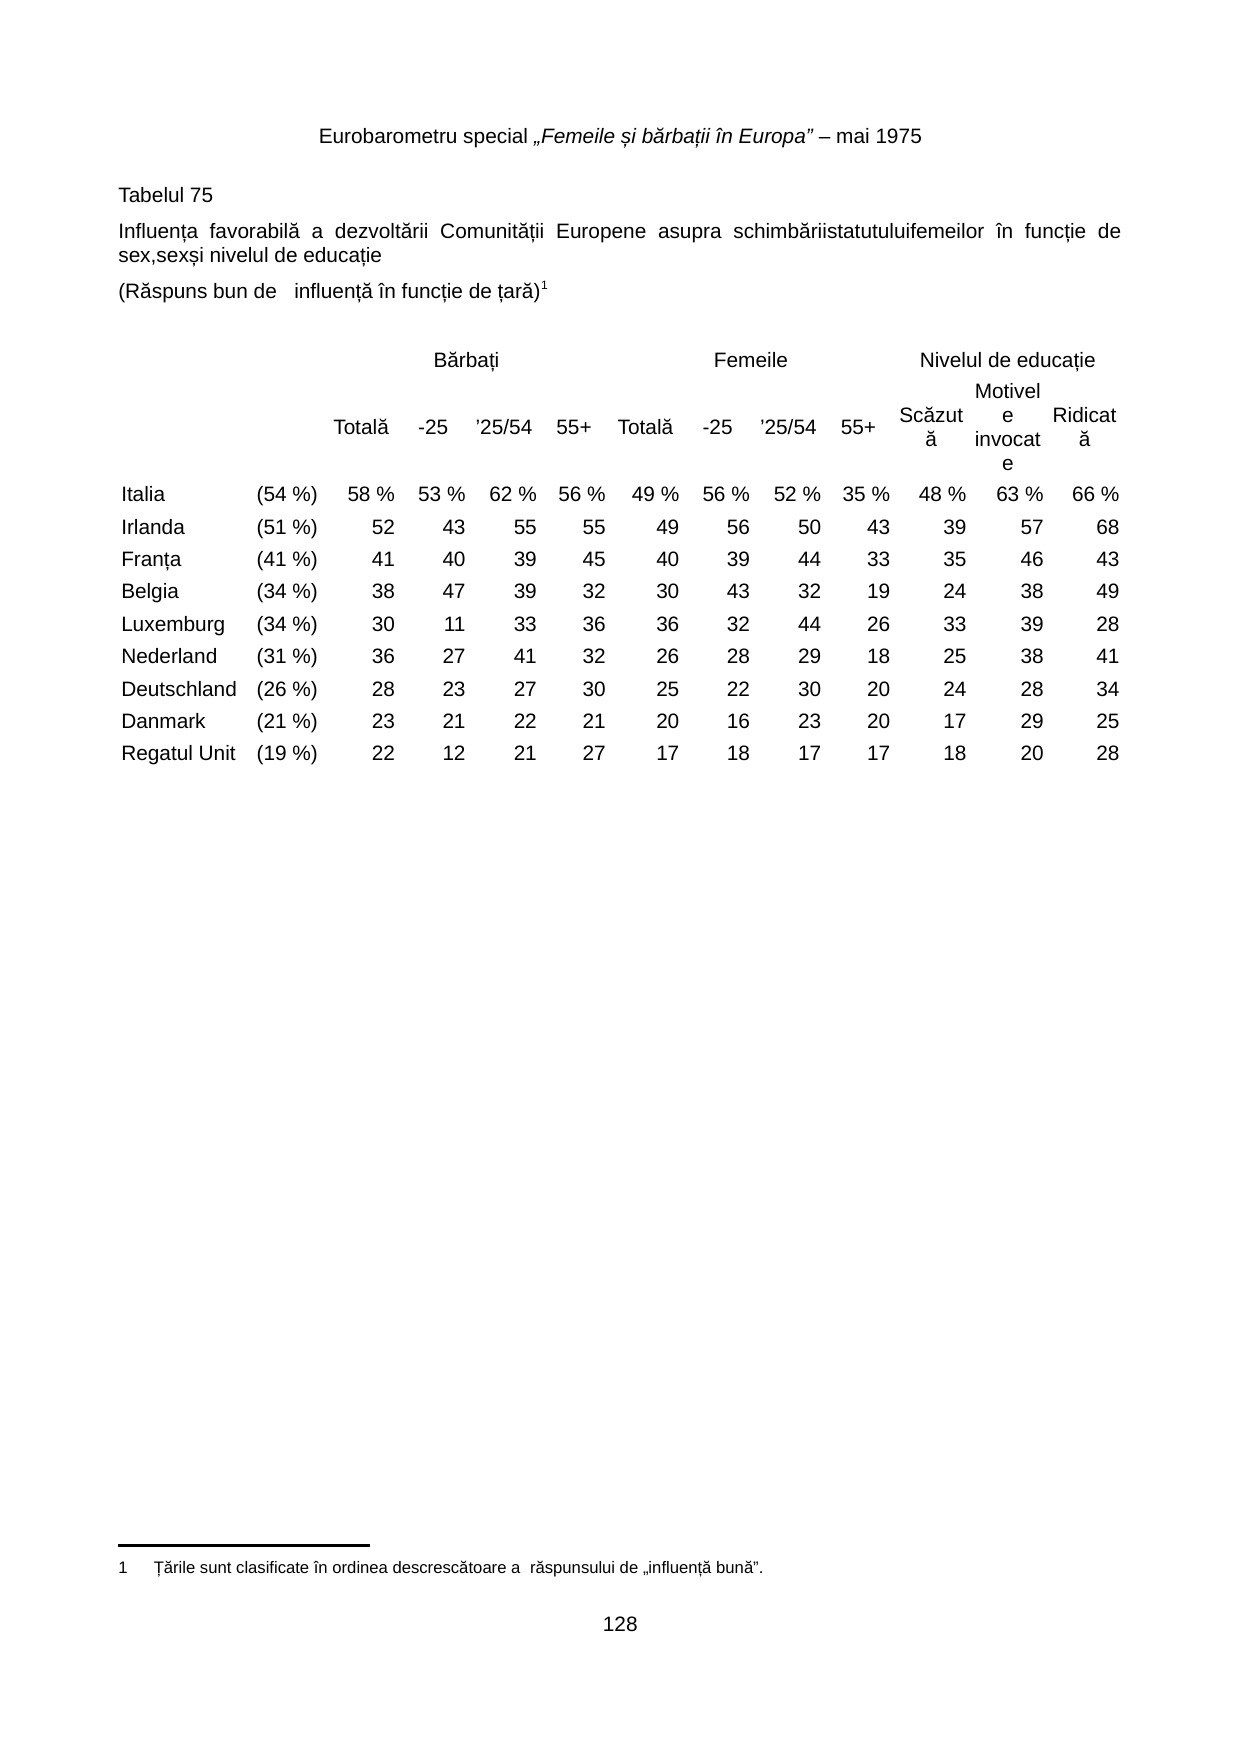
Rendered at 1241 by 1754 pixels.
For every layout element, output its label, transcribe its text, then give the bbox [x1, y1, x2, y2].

table_cell 39 [682, 543, 752, 575]
table_cell 49 [1046, 575, 1122, 607]
table_cell 68 [1046, 510, 1122, 543]
table_cell 39 [893, 510, 969, 543]
table_cell 34 [1046, 672, 1122, 705]
table_cell 20 [824, 672, 893, 705]
table_cell 30 [324, 608, 398, 640]
table_cell 22 [682, 672, 752, 705]
table_cell 22 [468, 705, 539, 737]
table_cell Italia [118, 478, 253, 510]
table_cell Regatul Unit [118, 737, 253, 769]
table_cell 55 [539, 510, 608, 543]
table_cell 33 [468, 608, 539, 640]
table_cell 43 [824, 510, 893, 543]
table_cell 20 [969, 737, 1046, 769]
table_cell 16 [682, 705, 752, 737]
table_cell 53 % [398, 478, 468, 510]
table_cell 66 % [1046, 478, 1122, 510]
table_cell 38 [324, 575, 398, 607]
table_cell 28 [324, 672, 398, 705]
table_cell 32 [539, 640, 608, 672]
table_cell 20 [609, 705, 682, 737]
table_cell Totală [609, 376, 682, 478]
table_cell 36 [539, 608, 608, 640]
table_cell 56 % [539, 478, 608, 510]
table_cell 56 % [682, 478, 752, 510]
table_cell 44 [753, 543, 824, 575]
table_cell 19 [824, 575, 893, 607]
table_cell -25 [682, 376, 752, 478]
table_cell Motivele invocate [969, 376, 1046, 478]
table_cell Irlanda [118, 510, 253, 543]
table_cell 21 [398, 705, 468, 737]
table_cell 35 % [824, 478, 893, 510]
table_cell (54 %) [254, 478, 324, 510]
table_cell 29 [969, 705, 1046, 737]
table_cell 62 % [468, 478, 539, 510]
table_cell (34 %) [254, 575, 324, 607]
table_cell 49 % [609, 478, 682, 510]
table_cell 12 [398, 737, 468, 769]
table_cell 30 [753, 672, 824, 705]
table_cell 25 [1046, 705, 1122, 737]
table_cell 11 [398, 608, 468, 640]
table_cell 23 [398, 672, 468, 705]
table_cell Danmark [118, 705, 253, 737]
table_cell 20 [824, 705, 893, 737]
table_cell 25 [609, 672, 682, 705]
table_cell 41 [324, 543, 398, 575]
table_cell 30 [539, 672, 608, 705]
table_cell 63 % [969, 478, 1046, 510]
table_cell ’25/54 [753, 376, 824, 478]
table_cell 27 [398, 640, 468, 672]
table_cell Totală [324, 376, 398, 478]
table_cell 52 [324, 510, 398, 543]
table_cell Deutschland [118, 672, 253, 705]
text (Răspuns bun de influență în funcție de țară) [118, 278, 1122, 302]
table_cell 33 [893, 608, 969, 640]
table_cell 49 [609, 510, 682, 543]
table_cell 50 [753, 510, 824, 543]
table_cell -25 [398, 376, 468, 478]
table_cell 26 [609, 640, 682, 672]
table_cell 44 [753, 608, 824, 640]
table_cell 55 [468, 510, 539, 543]
table_cell 18 [893, 737, 969, 769]
table_cell 28 [1046, 608, 1122, 640]
table_cell 36 [609, 608, 682, 640]
text Influența favorabilă a dezvoltării Comunității Europene asupra schimbăriistatutuluifemeilor în funcție de sex,sexși nivelul de educație [118, 219, 1122, 267]
table_cell 23 [324, 705, 398, 737]
table_cell Scăzută [893, 376, 969, 478]
table_cell 35 [893, 543, 969, 575]
table_header [254, 344, 324, 376]
table_cell 41 [468, 640, 539, 672]
table_cell Ridicată [1046, 376, 1122, 478]
table_cell 39 [468, 543, 539, 575]
table_cell (34 %) [254, 608, 324, 640]
table_cell 21 [539, 705, 608, 737]
table_cell 23 [753, 705, 824, 737]
table_cell 17 [609, 737, 682, 769]
table_header [118, 344, 253, 376]
table_cell 27 [468, 672, 539, 705]
table_cell 56 [682, 510, 752, 543]
table_cell 26 [824, 608, 893, 640]
table_cell 17 [753, 737, 824, 769]
table_cell (21 %) [254, 705, 324, 737]
table_cell 39 [468, 575, 539, 607]
table_cell (26 %) [254, 672, 324, 705]
table_cell 25 [893, 640, 969, 672]
table_cell (41 %) [254, 543, 324, 575]
table_cell Nederland [118, 640, 253, 672]
table_header Nivelul de educație [893, 344, 1122, 376]
table_cell 55+ [824, 376, 893, 478]
table_cell 28 [682, 640, 752, 672]
table_cell 33 [824, 543, 893, 575]
table_cell 55+ [539, 376, 608, 478]
table_cell 45 [539, 543, 608, 575]
table_cell 38 [969, 575, 1046, 607]
table_cell [254, 376, 324, 478]
table_cell Franța [118, 543, 253, 575]
table_cell Luxemburg [118, 608, 253, 640]
table_cell (19 %) [254, 737, 324, 769]
table_cell 17 [824, 737, 893, 769]
table_cell 24 [893, 575, 969, 607]
table_cell 46 [969, 543, 1046, 575]
table_cell ’25/54 [468, 376, 539, 478]
table_cell 28 [1046, 737, 1122, 769]
text Tabelul 75 [118, 183, 1122, 207]
table_cell 43 [682, 575, 752, 607]
table_cell 57 [969, 510, 1046, 543]
table_cell 48 % [893, 478, 969, 510]
table_cell (31 %) [254, 640, 324, 672]
table_cell Belgia [118, 575, 253, 607]
table_cell 29 [753, 640, 824, 672]
table_header Femeile [609, 344, 893, 376]
table_cell 32 [539, 575, 608, 607]
table_cell 43 [1046, 543, 1122, 575]
table_cell 47 [398, 575, 468, 607]
table_cell 40 [609, 543, 682, 575]
table_cell 58 % [324, 478, 398, 510]
table_cell 21 [468, 737, 539, 769]
table_cell 52 % [753, 478, 824, 510]
table_cell 22 [324, 737, 398, 769]
table_header Bărbați [324, 344, 608, 376]
table_cell 30 [609, 575, 682, 607]
text Țările sunt clasificate în ordinea descrescătoare a răspunsului de „influență bună”. [118, 1557, 1122, 1577]
table_cell 18 [682, 737, 752, 769]
table_cell 41 [1046, 640, 1122, 672]
table_cell (51 %) [254, 510, 324, 543]
table_cell 17 [893, 705, 969, 737]
table_cell 32 [753, 575, 824, 607]
table_cell 32 [682, 608, 752, 640]
table_cell 24 [893, 672, 969, 705]
table_cell 28 [969, 672, 1046, 705]
table_cell 18 [824, 640, 893, 672]
table_cell 39 [969, 608, 1046, 640]
table_cell 36 [324, 640, 398, 672]
table_cell 27 [539, 737, 608, 769]
table_cell 43 [398, 510, 468, 543]
table_cell 38 [969, 640, 1046, 672]
table_cell [118, 376, 253, 478]
table_cell 40 [398, 543, 468, 575]
